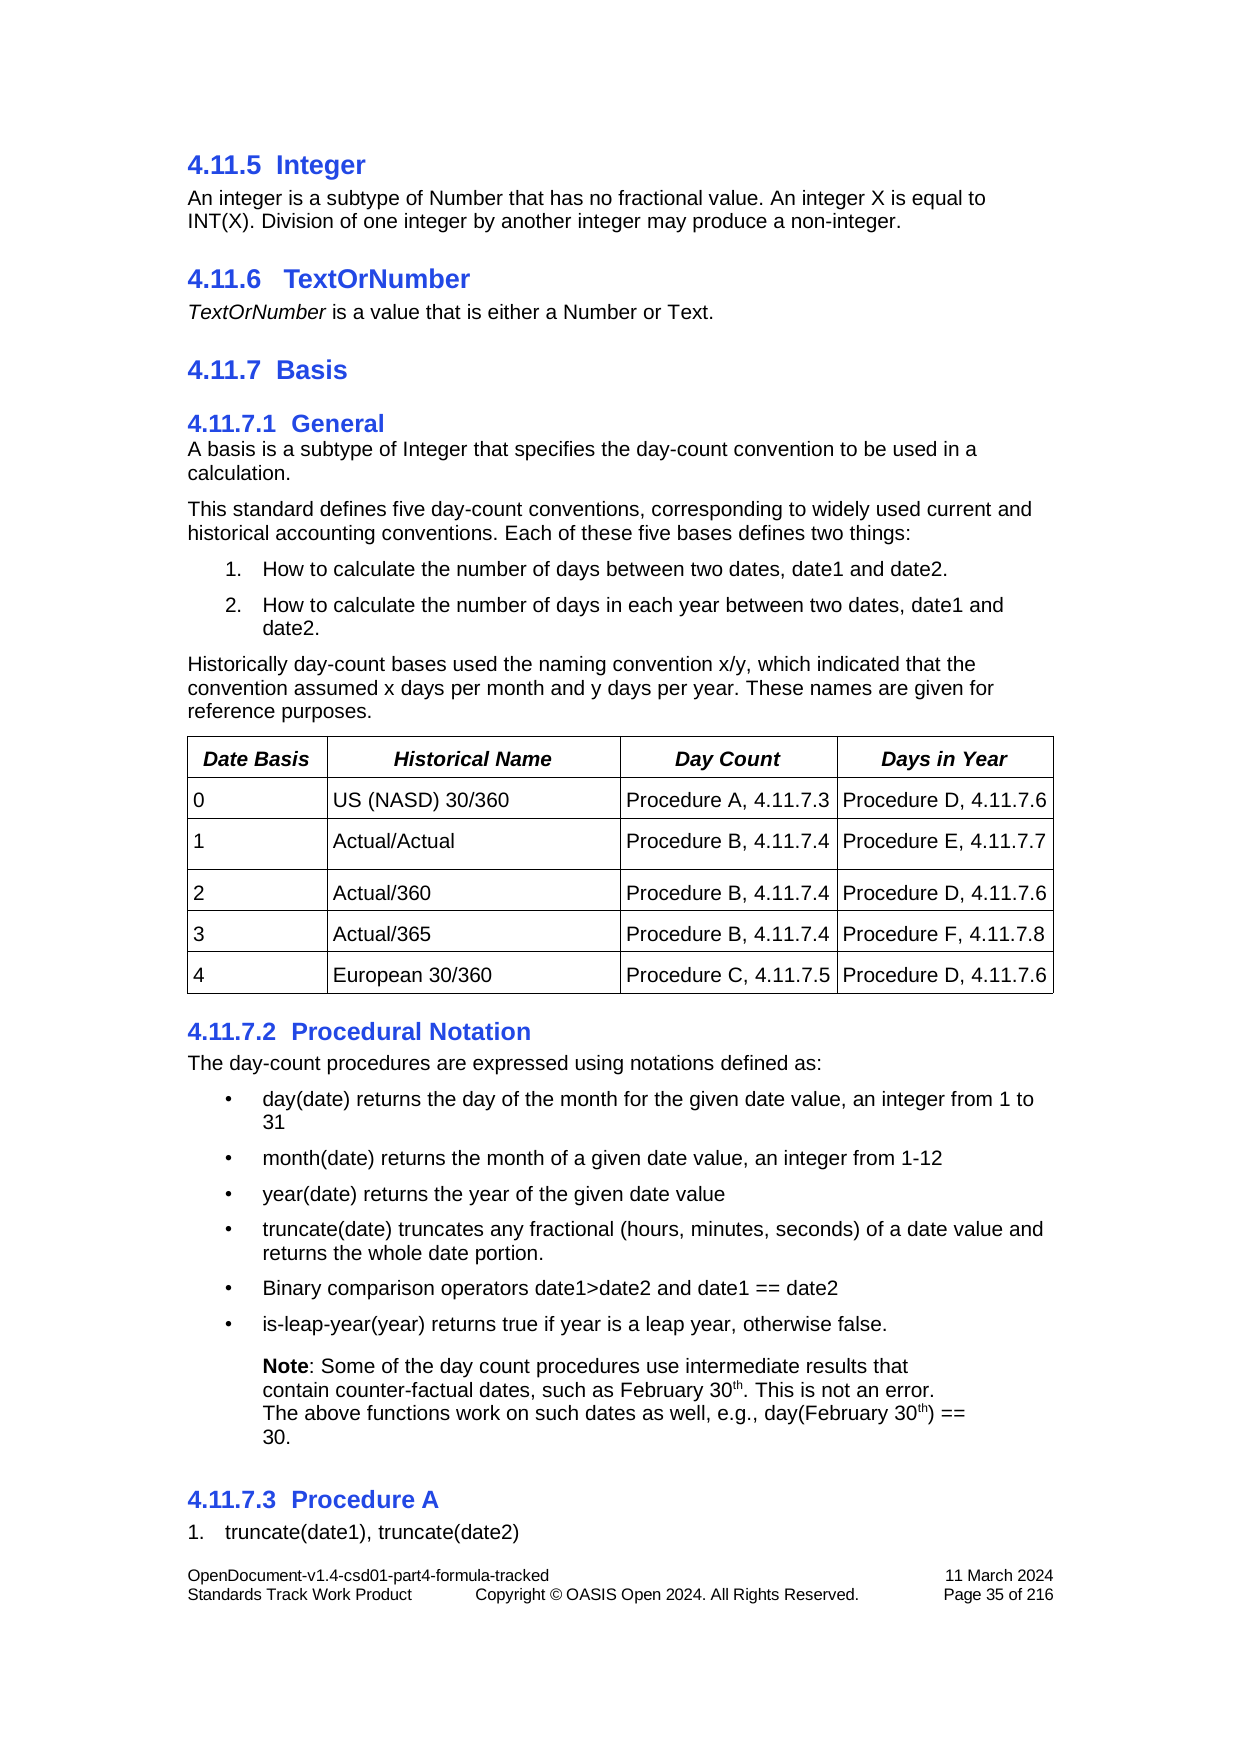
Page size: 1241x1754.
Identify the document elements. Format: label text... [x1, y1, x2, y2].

table_cell Procedure E, 4.11.7.7 [838, 819, 1053, 869]
table_header Historical Name [328, 737, 620, 777]
table_cell European 30/360 [328, 952, 620, 992]
list year(date) returns the year of the given date value [225, 1182, 1053, 1206]
table_cell 4 [188, 952, 327, 992]
table_cell Procedure D, 4.11.7.6 [838, 778, 1053, 818]
table_header Date Basis [188, 737, 327, 777]
table_cell Procedure B, 4.11.7.4 [621, 819, 837, 869]
table_cell Procedure B, 4.11.7.4 [621, 870, 837, 910]
table_cell Procedure F, 4.11.7.8 [838, 911, 1053, 951]
table_cell Actual/360 [328, 870, 620, 910]
subtitle Integer [187, 150, 1053, 180]
text The day-count procedures are expressed using notations defined as: [187, 1052, 1053, 1075]
text An integer is a subtype of Number that has no fractional value. An integer X is equal to INT(X). Division of one integer by another integer may produce a non-integer. [187, 186, 1053, 233]
list How to calculate the number of days in each year between two dates, date1 and date2. [225, 593, 1053, 640]
table_cell Procedure A, 4.11.7.3 [621, 778, 837, 818]
table_cell Procedure C, 4.11.7.5 [621, 952, 837, 992]
list month(date) returns the month of a given date value, an integer from 1-12 [225, 1146, 1053, 1170]
table_cell Actual/365 [328, 911, 620, 951]
subtitle Procedure A [187, 1486, 1053, 1514]
table_cell Procedure B, 4.11.7.4 [621, 911, 837, 951]
list is-leap-year(year) returns true if year is a leap year, otherwise false. [225, 1312, 1053, 1336]
table_cell US (NASD) 30/360 [328, 778, 620, 818]
text TextOrNumber is a value that is either a Number or Text. [187, 300, 1053, 324]
subtitle Basis [187, 355, 1053, 385]
list Binary comparison operators date1>date2 and date1 == date2 [225, 1277, 1053, 1300]
table_cell 3 [188, 911, 327, 951]
table_cell 1 [188, 819, 327, 869]
list How to calculate the number of days between two dates, date1 and date2. [225, 557, 1053, 581]
table_cell Procedure D, 4.11.7.6 [838, 952, 1053, 992]
subtitle General [187, 410, 1053, 438]
subtitle TextOrNumber [187, 264, 1053, 294]
table_cell 2 [188, 870, 327, 910]
text Historically day-count bases used the naming convention x/y, which indicated that the convention assumed x days per month and y days per year. These names are given for reference purposes. [187, 653, 1053, 723]
text A basis is a subtype of Integer that specifies the day-count convention to be used in a calculation. [187, 438, 1053, 485]
text This standard defines five day-count conventions, corresponding to widely used current and historical accounting conventions. Each of these five bases defines two things: [187, 497, 1053, 544]
table_header Days in Year [838, 737, 1053, 777]
subtitle Procedural Notation [187, 1018, 1053, 1046]
table_cell Actual/Actual [328, 819, 620, 869]
list day(date) returns the day of the month for the given date value, an integer from 1 to 31 [225, 1087, 1053, 1134]
list truncate(date1), truncate(date2) [187, 1520, 1053, 1544]
list truncate(date) truncates any fractional (hours, minutes, seconds) of a date value and returns the whole date portion. [225, 1218, 1053, 1265]
text Note: Some of the day count procedures use intermediate results that contain counter-factual dates, such as February 30th. This is not an error. The above functions work on such dates as well, e.g., day(February 30th) == 30. [262, 1354, 978, 1449]
table_cell 0 [188, 778, 327, 818]
table_cell Procedure D, 4.11.7.6 [838, 870, 1053, 910]
table_header Day Count [621, 737, 837, 777]
